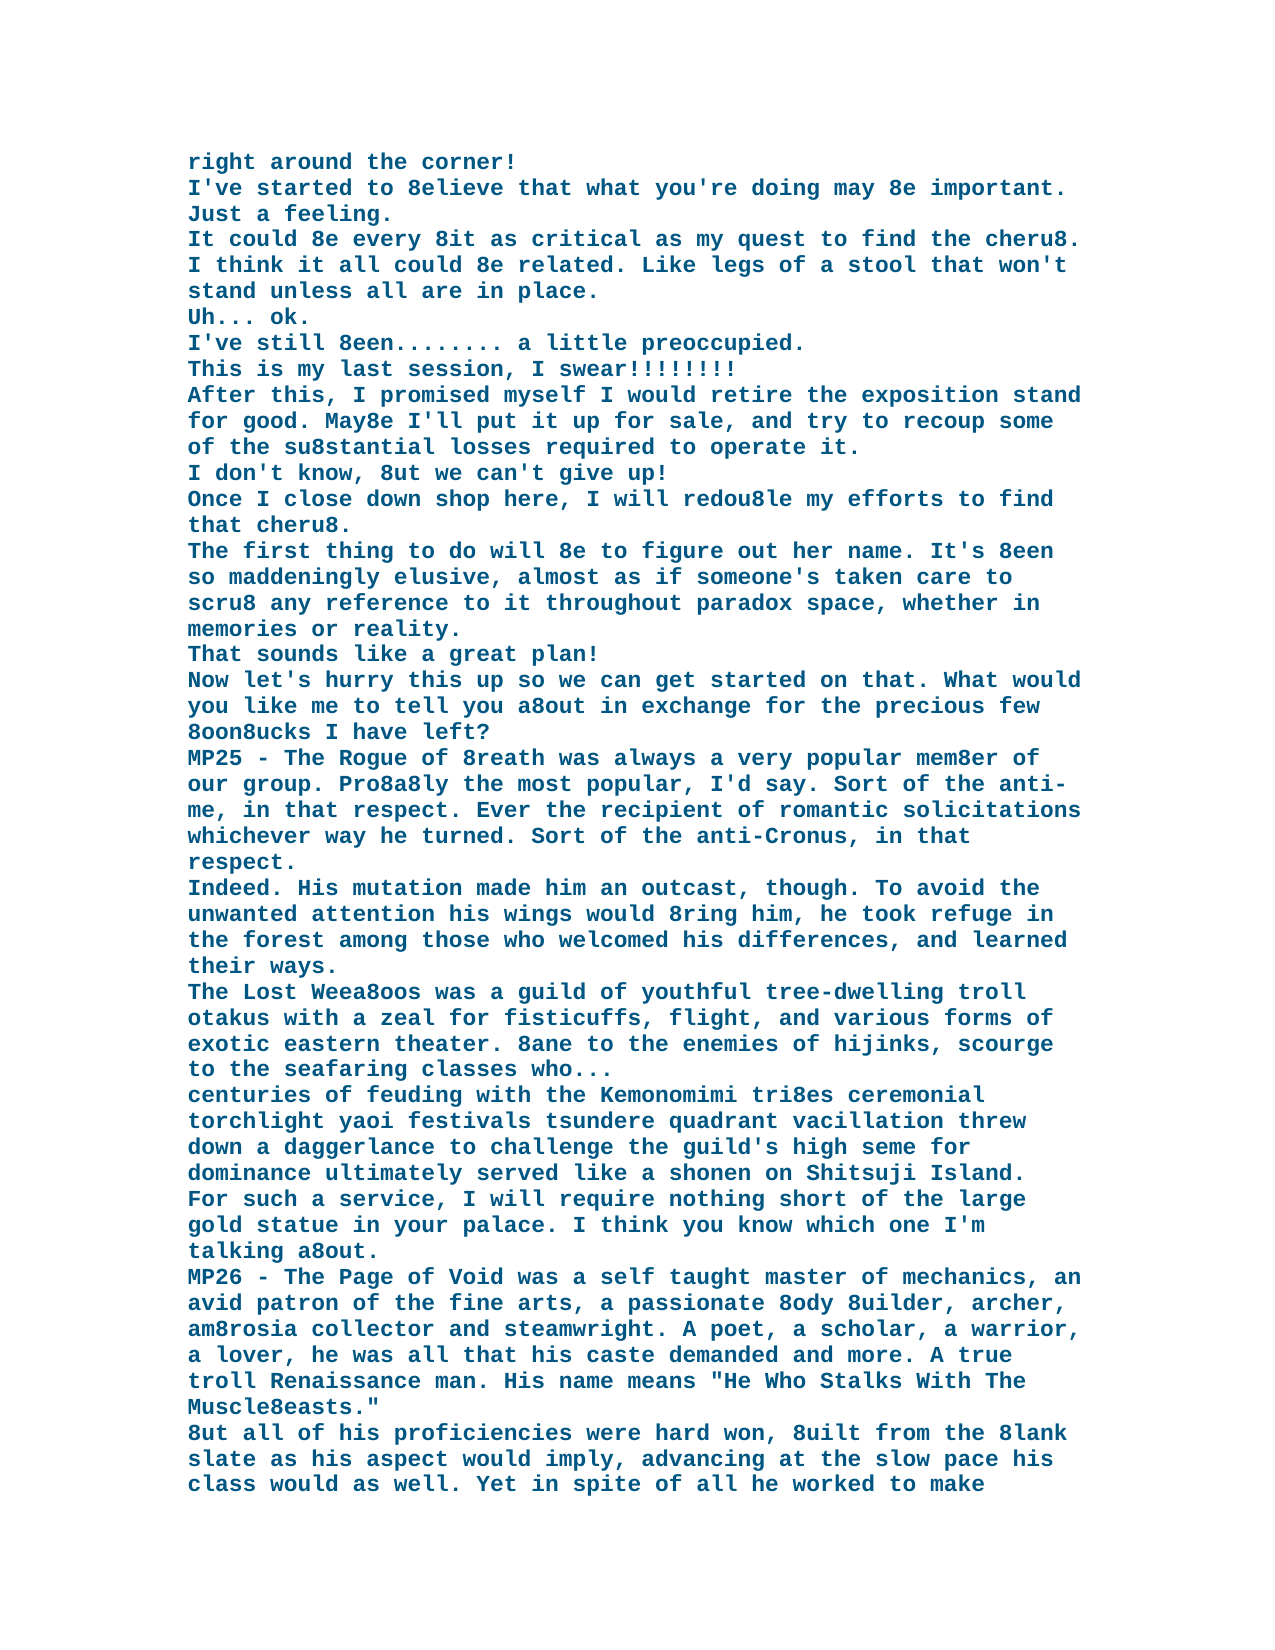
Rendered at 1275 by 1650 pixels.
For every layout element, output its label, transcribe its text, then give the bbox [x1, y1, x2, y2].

text I've still 8een........ a little preoccupied. [187, 332, 1087, 357]
text I don't know, 8ut we can't give up! [187, 461, 1087, 487]
text I've started to 8elieve that what you're doing may 8e important. Just a feeling. [187, 176, 1087, 228]
text Indeed. His mutation made him an outcast, though. To avoid the unwanted attention his wings would 8ring him, he took refuge in the forest among those who welcomed his differences, and learned their ways. [187, 876, 1087, 980]
text centuries of feuding with the Kemonomimi tri8es ceremonial torchlight yaoi festivals tsundere quadrant vacillation threw down a daggerlance to challenge the guild's high seme for dominance ultimately served like a shonen on Shitsuji Island. [187, 1084, 1087, 1187]
text That sounds like a great plan! [187, 643, 1087, 669]
text MP25 - The Rogue of 8reath was always a very popular mem8er of our group. Pro8a8ly the most popular, I'd say. Sort of the anti-me, in that respect. Ever the recipient of romantic solicitations whichever way he turned. Sort of the anti-Cronus, in that respect. [187, 747, 1087, 876]
text Once I close down shop here, I will redou8le my efforts to find that cheru8. [187, 487, 1087, 539]
text This is my last session, I swear!!!!!!!! [187, 357, 1087, 383]
text right around the corner! [187, 150, 1087, 176]
text The first thing to do will 8e to figure out her name. It's 8een so maddeningly elusive, almost as if someone's taken care to scru8 any reference to it throughout paradox space, whether in memories or reality. [187, 539, 1087, 643]
text For such a service, I will require nothing short of the large gold statue in your palace. I think you know which one I'm talking a8out. [187, 1187, 1087, 1265]
text MP26 - The Page of Void was a self taught master of mechanics, an avid patron of the fine arts, a passionate 8ody 8uilder, archer, am8rosia collector and steamwright. A poet, a scholar, a warrior, a lover, he was all that his caste demanded and more. A true troll Renaissance man. His name means "He Who Stalks With The Muscle8easts." [187, 1265, 1087, 1421]
text Now let's hurry this up so we can get started on that. What would you like me to tell you a8out in exchange for the precious few 8oon8ucks I have left? [187, 669, 1087, 747]
text Uh... ok. [187, 306, 1087, 332]
text After this, I promised myself I would retire the exposition stand for good. May8e I'll put it up for sale, and try to recoup some of the su8stantial losses required to operate it. [187, 383, 1087, 461]
text The Lost Weea8oos was a guild of youthful tree-dwelling troll otakus with a zeal for fisticuffs, flight, and various forms of exotic eastern theater. 8ane to the enemies of hijinks, scourge to the seafaring classes who... [187, 980, 1087, 1084]
text It could 8e every 8it as critical as my quest to find the cheru8. I think it all could 8e related. Like legs of a stool that won't stand unless all are in place. [187, 228, 1087, 306]
text 8ut all of his proficiencies were hard won, 8uilt from the 8lank slate as his aspect would imply, advancing at the slow pace his class would as well. Yet in spite of all he worked to make [187, 1421, 1087, 1499]
